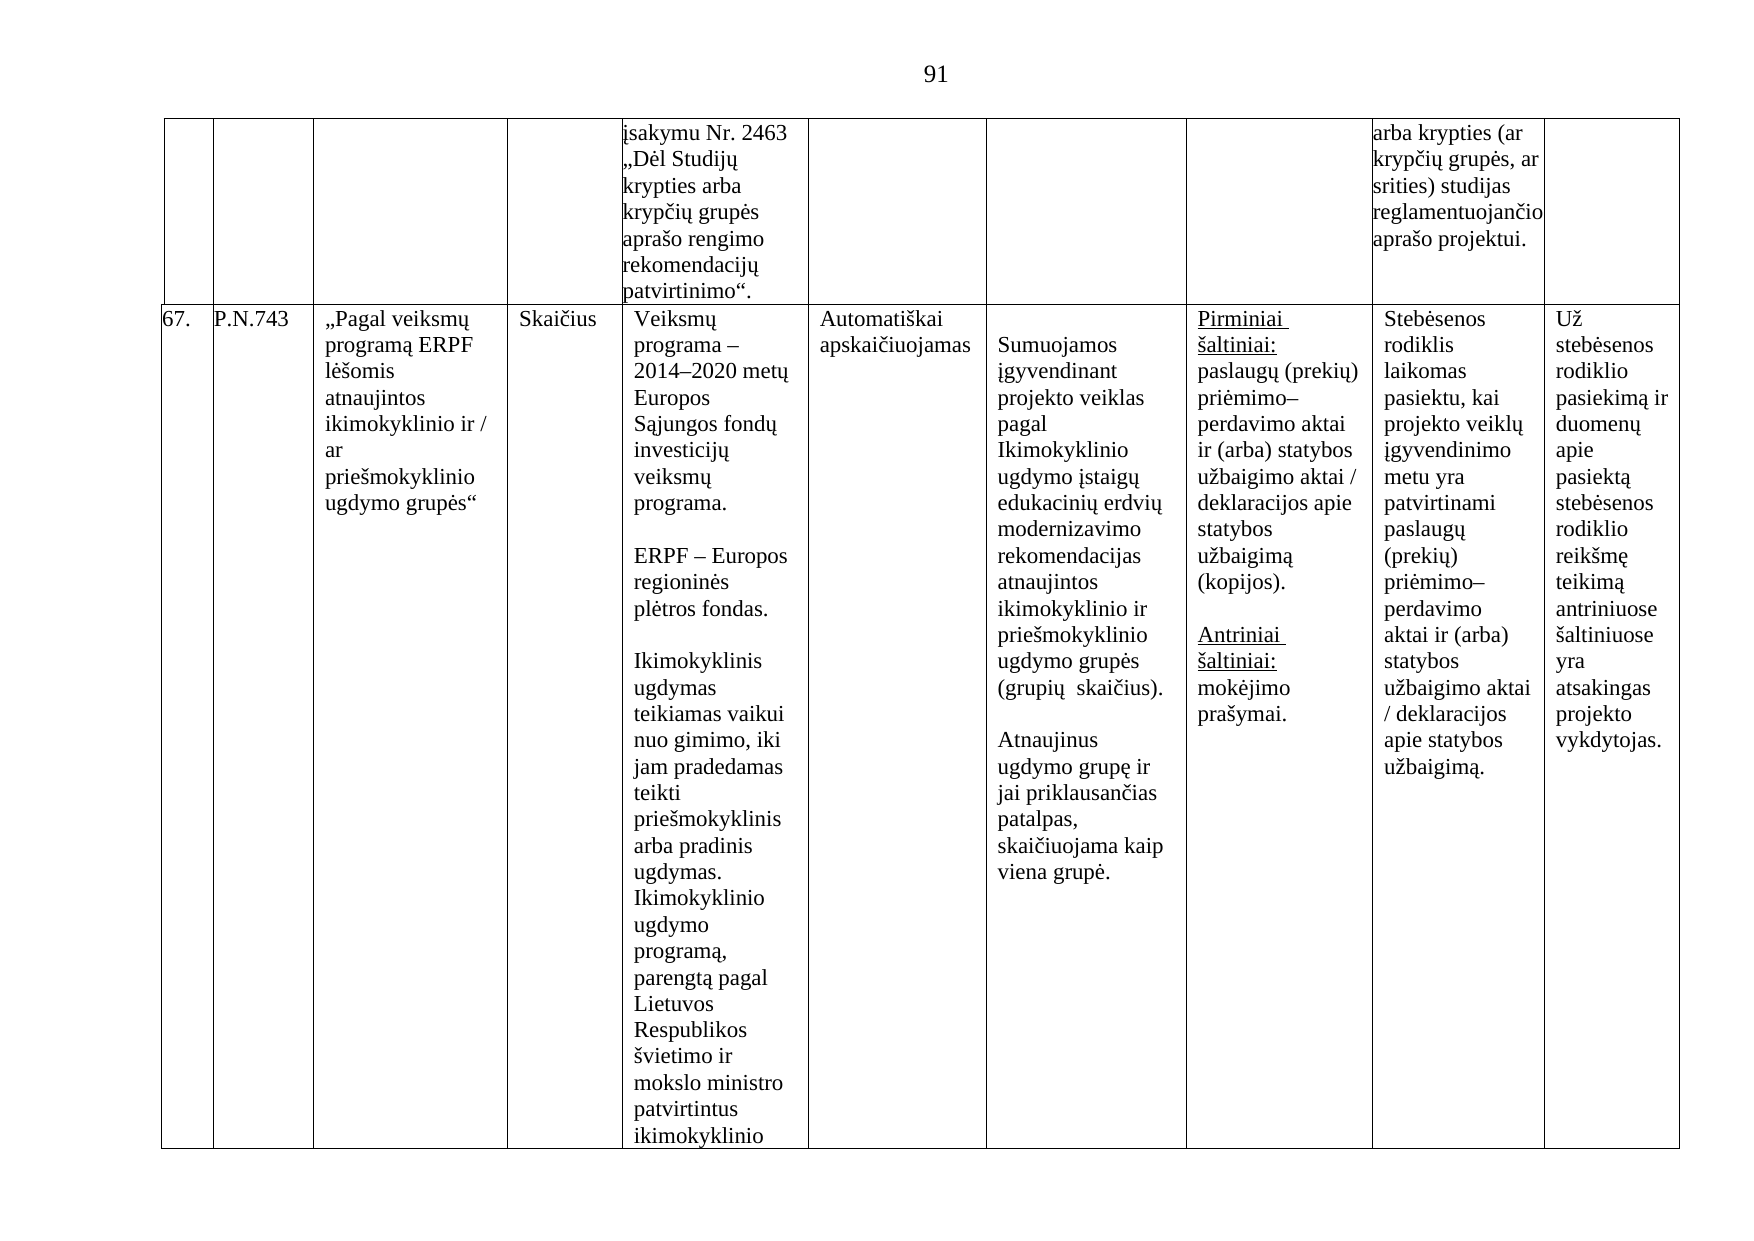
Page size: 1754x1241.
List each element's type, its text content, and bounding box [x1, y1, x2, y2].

table_cell [987, 119, 1186, 304]
table_cell Sumuojamos įgyvendinant projekto veiklas pagal Ikimokyklinio ugdymo įstaigų edukacinių erdvių modernizavimo rekomendacijas atnaujintos ikimokyklinio ir priešmokyklinio ugdymo grupės (grupių skaičius). Atnaujinus ugdymo grupę ir jai priklausančias patalpas, skaičiuojama kaip viena grupė. [987, 305, 1186, 1148]
table_cell [1187, 119, 1372, 304]
table_cell Stebėsenos rodiklis laikomas pasiektu, kai projekto veiklų įgyvendinimo metu yra patvirtinami paslaugų (prekių) priėmimo–perdavimo aktai ir (arba) statybos užbaigimo aktai / deklaracijos apie statybos užbaigimą. [1373, 305, 1544, 1148]
table_cell Pirminiai šaltiniai: paslaugų (prekių) priėmimo–perdavimo aktai ir (arba) statybos užbaigimo aktai / deklaracijos apie statybos užbaigimą (kopijos). Antriniai šaltiniai: mokėjimo prašymai. [1187, 305, 1372, 1148]
table_cell 67. [162, 305, 213, 1148]
table_cell „Pagal veiksmų programą ERPF lėšomis atnaujintos ikimokyklinio ir / ar priešmokyklinio ugdymo grupės“ [314, 305, 507, 1148]
table_cell P.N.743 [214, 305, 313, 1148]
table_cell Skaičius [508, 305, 622, 1148]
table_cell [165, 119, 213, 304]
table_cell [1545, 119, 1679, 304]
table_cell arba krypties (ar krypčių grupės, ar srities) studijas reglamentuojančio aprašo projektui. [1373, 119, 1544, 304]
table_cell [508, 119, 622, 304]
table_cell Automatiškai apskaičiuojamas [809, 305, 986, 1148]
table_cell įsakymu Nr. 2463 „Dėl Studijų krypties arba krypčių grupės aprašo rengimo rekomendacijų patvirtinimo“. [623, 119, 808, 304]
table_cell Veiksmų programa – 2014–2020 metų Europos Sąjungos fondų investicijų veiksmų programa. ERPF – Europos regioninės plėtros fondas. Ikimokyklinis ugdymas teikiamas vaikui nuo gimimo, iki jam pradedamas teikti priešmokyklinis arba pradinis ugdymas. Ikimokyklinio ugdymo programą, parengtą pagal Lietuvos Respublikos švietimo ir mokslo ministro patvirtintus ikimokyklinio [623, 305, 808, 1148]
table_cell [809, 119, 986, 304]
table_cell [314, 119, 507, 304]
table_cell Už stebėsenos rodiklio pasiekimą ir duomenų apie pasiektą stebėsenos rodiklio reikšmę teikimą antriniuose šaltiniuose yra atsakingas projekto vykdytojas. [1545, 305, 1679, 1148]
table_cell [214, 119, 313, 304]
